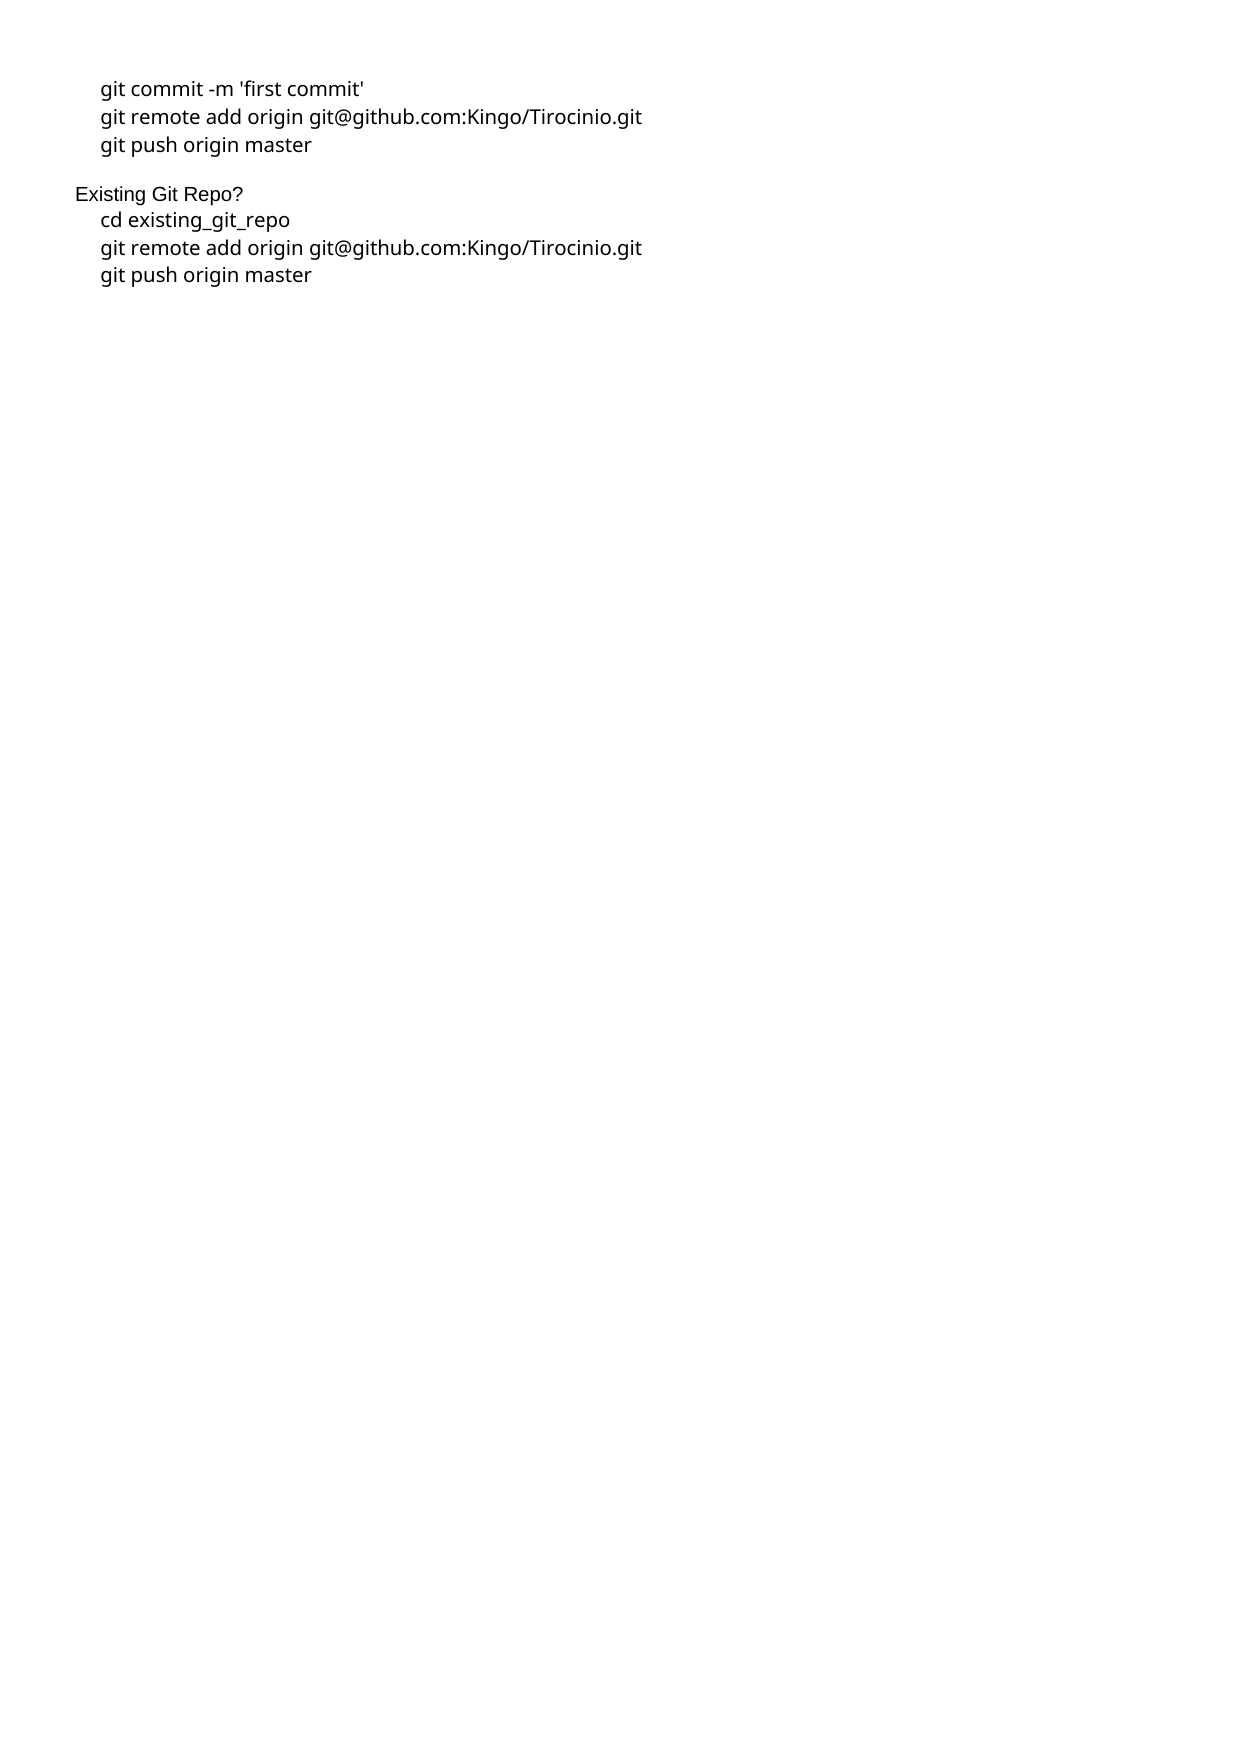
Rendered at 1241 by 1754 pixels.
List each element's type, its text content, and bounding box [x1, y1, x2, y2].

text cd existing_git_repo [75, 206, 1162, 233]
subtitle Existing Git Repo? [75, 182, 1162, 206]
text git commit -m 'first commit' [75, 75, 1162, 103]
text git remote add origin git@github.com:Kingo/Tirocinio.git [75, 103, 1162, 130]
text git remote add origin git@github.com:Kingo/Tirocinio.git [75, 233, 1162, 261]
text git push origin master [75, 261, 1162, 289]
text git push origin master [75, 130, 1162, 158]
